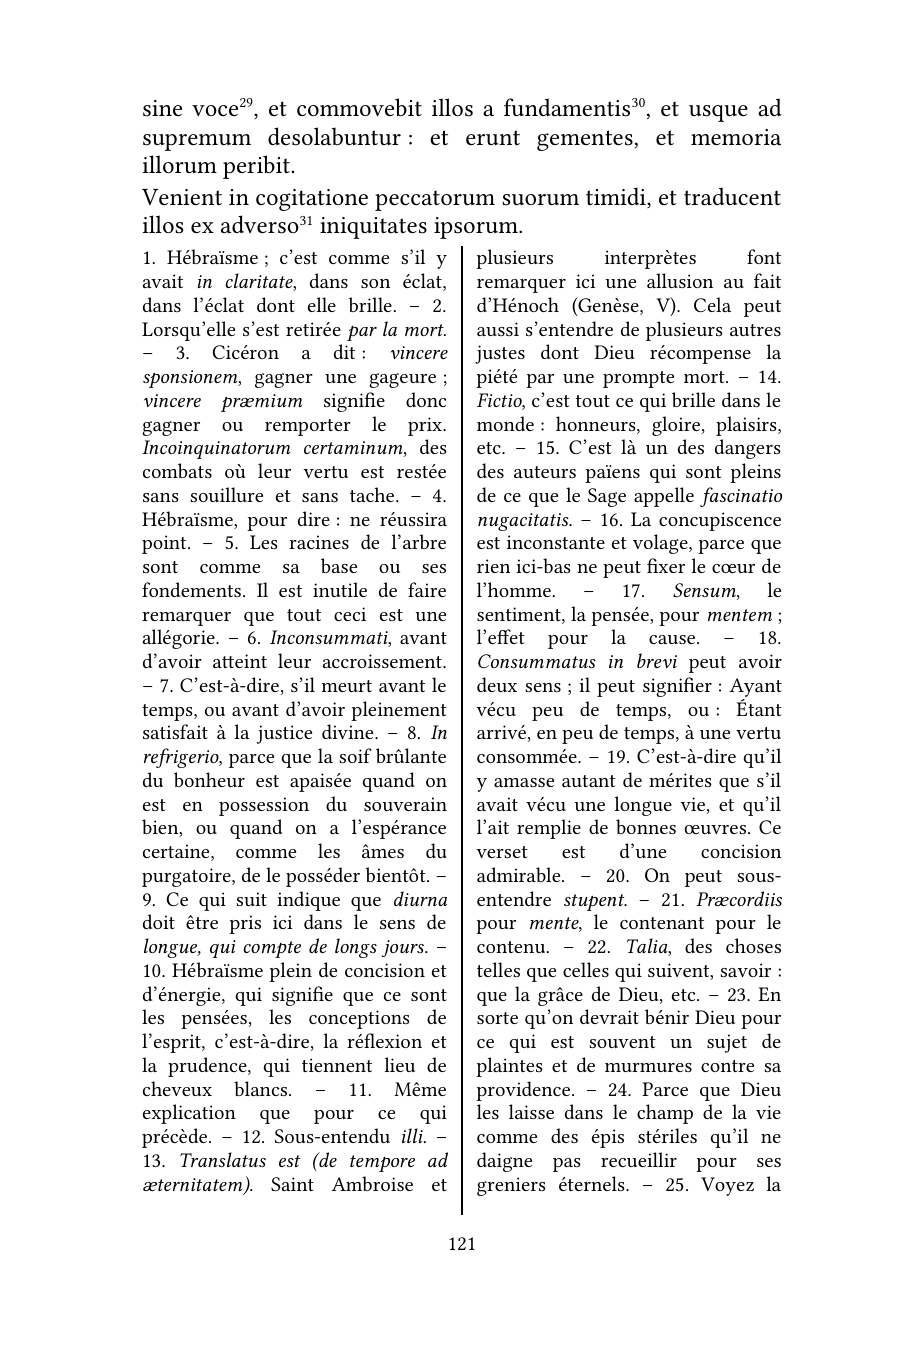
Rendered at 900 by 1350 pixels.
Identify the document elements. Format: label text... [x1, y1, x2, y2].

text Venient in cogitatione peccatorum suorum timidi, et traducent illos ex adverso31 iniquitates ipsorum. [142, 183, 782, 240]
text plusieurs interprètes font remarquer ici une allusion au fait d’Hénoch (Genèse, V). Cela peut aussi s’entendre de plusieurs autres justes dont Dieu récompense la piété par une prompte mort. – 14. Fictio, c’est tout ce qui brille dans le monde : honneurs, gloire, plaisirs, etc. – 15. C’est là un des dangers des auteurs païens qui sont pleins de ce que le Sage appelle fascinatio nugacitatis. – 16. La concupiscence est inconstante et volage, parce que rien ici-bas ne peut fixer le cœur de l’homme. – 17. Sensum, le sentiment, la pensée, pour mentem ; l’effet pour la cause. – 18. Consummatus in brevi peut avoir deux sens ; il peut signifier : Ayant vécu peu de temps, ou : Étant arrivé, en peu de temps, à une vertu consommée. – 19. C’est-à-dire qu’il y amasse autant de mérites que s’il avait vécu une longue vie, et qu’il l’ait remplie de bonnes œuvres. Ce verset est d’une concision admirable. – 20. On peut sous-entendre stupent. – 21. Præcordiis pour mente, le contenant pour le contenu. – 22. Talia, des choses telles que celles qui suivent, savoir : que la grâce de Dieu, etc. – 23. En sorte qu’on devrait bénir Dieu pour ce qui est souvent un sujet de plaintes et de murmures contre sa providence. – 24. Parce que Dieu les laisse dans le champ de la vie comme des épis stériles qu’il ne daigne pas recueillir pour ses greniers éternels. – 25. Voyez la [476, 246, 782, 1196]
text sine voce29, et commovebit illos a fundamentis30, et usque ad supremum desolabuntur : et erunt gementes, et memoria illorum peribit. [142, 94, 782, 180]
text 1. Hébraïsme ; c’est comme s’il y avait in claritate, dans son éclat, dans l’éclat dont elle brille. – 2. Lorsqu’elle s’est retirée par la mort. – 3. Cicéron a dit : vincere sponsionem, gagner une gageure ; vincere præmium signifie donc gagner ou remporter le prix. Incoinquinatorum certaminum, des combats où leur vertu est restée sans souillure et sans tache. – 4. Hébraïsme, pour dire : ne réussira point. – 5. Les racines de l’arbre sont comme sa base ou ses fondements. Il est inutile de faire remarquer que tout ceci est une allégorie. – 6. Inconsummati, avant d’avoir atteint leur accroissement. – 7. C’est-à-dire, s’il meurt avant le temps, ou avant d’avoir pleinement satisfait à la justice divine. – 8. In refrigerio, parce que la soif brûlante du bonheur est apaisée quand on est en possession du souverain bien, ou quand on a l’espérance certaine, comme les âmes du purgatoire, de le posséder bientôt. – 9. Ce qui suit indique que diurna doit être pris ici dans le sens de longue, qui compte de longs jours. – 10. Hébraïsme plein de concision et d’énergie, qui signifie que ce sont les pensées, les conceptions de l’esprit, c’est-à-dire, la réflexion et la prudence, qui tiennent lieu de cheveux blancs. – 11. Même explication que pour ce qui précède. – 12. Sous-entendu illi. – 13. Translatus est (de tempore ad æternitatem). Saint Ambroise et [142, 246, 447, 1196]
